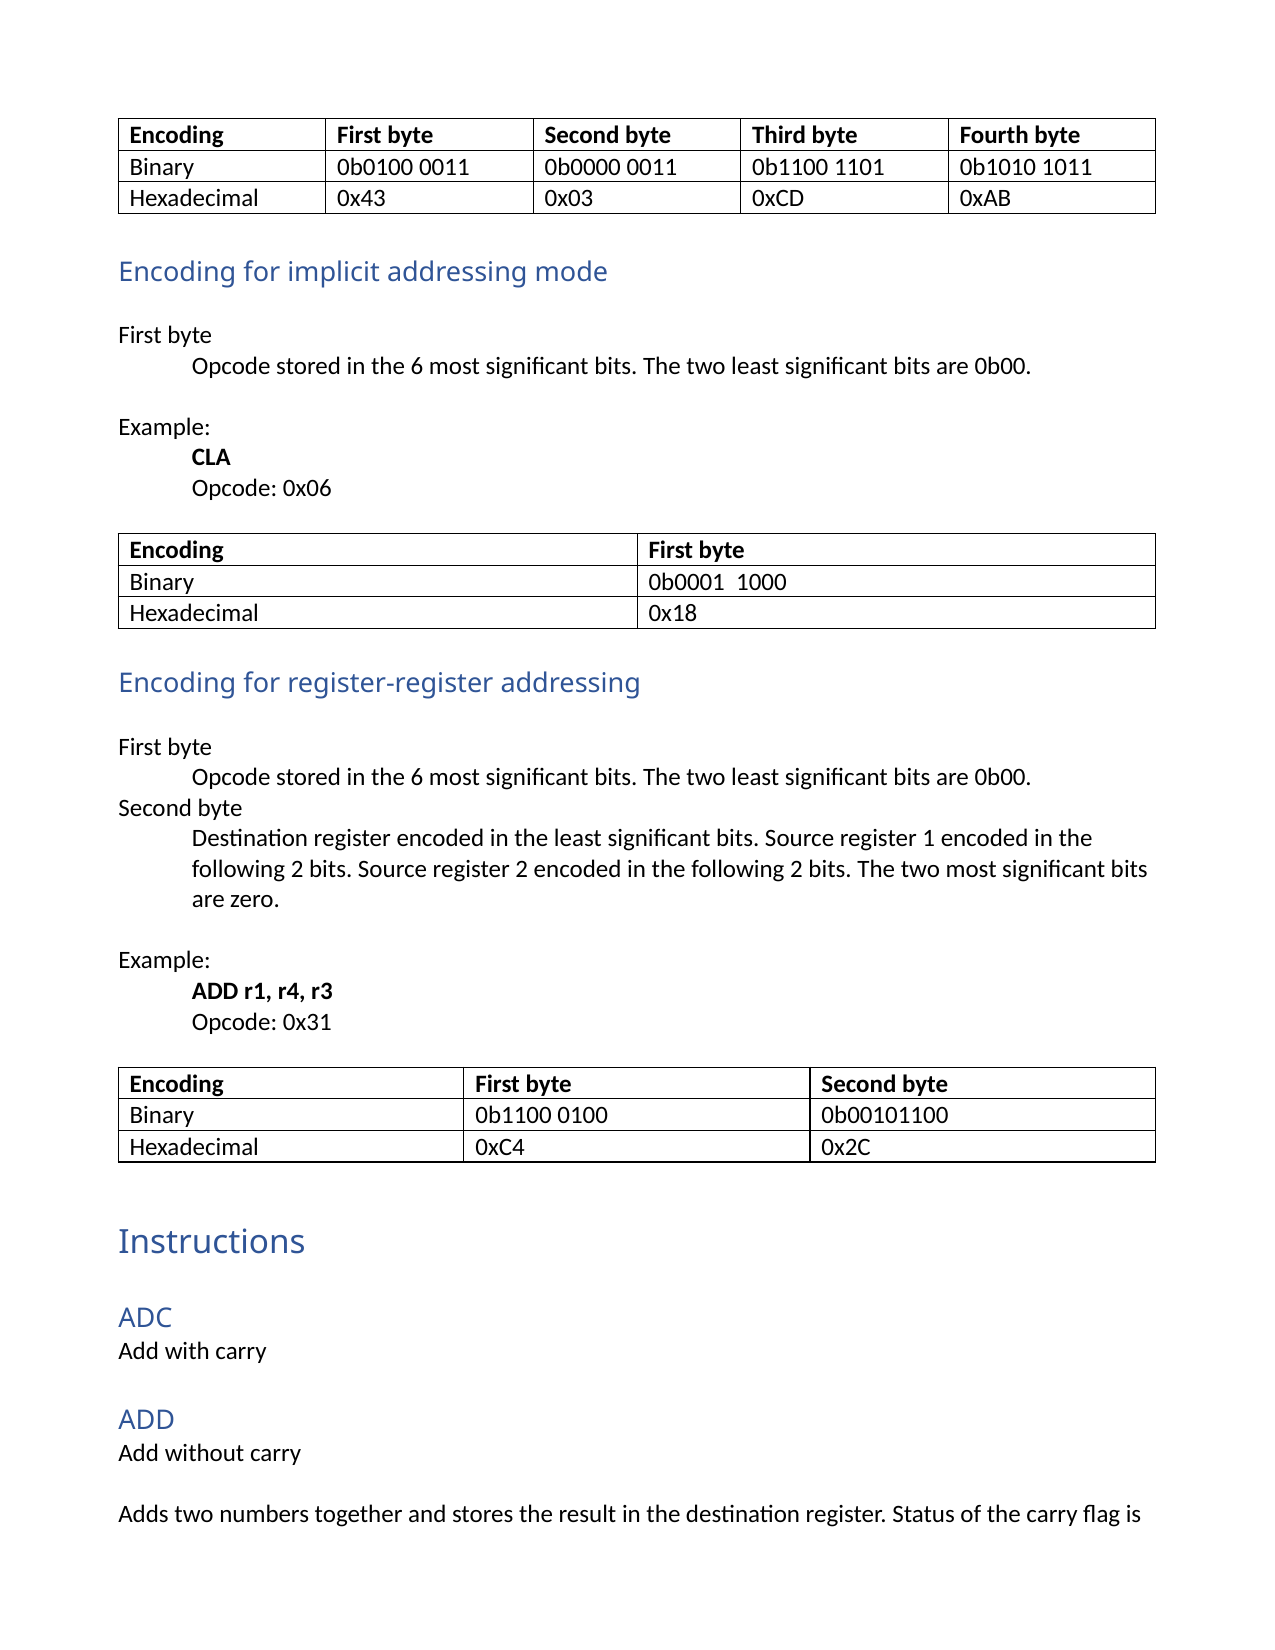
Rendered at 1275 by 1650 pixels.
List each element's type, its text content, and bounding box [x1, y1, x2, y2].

table_cell Binary [119, 566, 637, 596]
text Opcode stored in the 6 most significant bits. The two least significant bits are 0b00. [118, 761, 1157, 792]
table_cell 0xC4 [464, 1131, 809, 1161]
table_cell Hexadecimal [119, 597, 637, 628]
text Add with carry [118, 1335, 1157, 1365]
table_cell 0x2C [811, 1131, 1155, 1161]
table_cell Binary [119, 1099, 463, 1130]
subtitle ADC [118, 1298, 1157, 1335]
table_header First byte [638, 534, 1155, 565]
table_cell Hexadecimal [119, 1131, 463, 1161]
table_cell 0b0000 0011 [534, 151, 740, 181]
table_cell 0b1100 1101 [741, 151, 948, 181]
text Destination register encoded in the least significant bits. Source register 1 encoded in the following 2 bits. Source register 2 encoded in the following 2 bits. The two most significant bits are zero. [192, 822, 1157, 914]
table_header Second byte [534, 119, 740, 150]
text Example: [118, 411, 1157, 442]
table_header First byte [464, 1068, 809, 1098]
table_header Third byte [741, 119, 948, 150]
subtitle Encoding for register-register addressing [118, 663, 1157, 700]
table_cell 0x43 [326, 182, 533, 213]
table_cell 0b1010 1011 [949, 151, 1155, 181]
table_cell Hexadecimal [119, 182, 325, 213]
table_cell 0xAB [949, 182, 1155, 213]
subtitle ADD [118, 1400, 1157, 1437]
text ADD r1, r4, r3 [118, 975, 1157, 1006]
text Add without carry [118, 1437, 1157, 1467]
table_cell 0b0001 1000 [638, 566, 1155, 596]
table_header Fourth byte [949, 119, 1155, 150]
table_header Encoding [119, 119, 325, 150]
text Example: [118, 944, 1157, 975]
table_header Second byte [811, 1068, 1155, 1098]
table_cell Binary [119, 151, 325, 181]
table_header Encoding [119, 1068, 463, 1098]
subtitle Instructions [118, 1218, 1157, 1263]
text Opcode: 0x06 [118, 472, 1157, 503]
text First byte [118, 319, 1157, 350]
text Adds two numbers together and stores the result in the destination register. Status of the carry flag is [118, 1498, 1157, 1528]
text Opcode stored in the 6 most significant bits. The two least significant bits are 0b00. [118, 350, 1157, 381]
text First byte [118, 731, 1157, 761]
table_header Encoding [119, 534, 637, 565]
text Opcode: 0x31 [118, 1006, 1157, 1036]
table_cell 0b0100 0011 [326, 151, 533, 181]
table_header First byte [326, 119, 533, 150]
table_cell 0xCD [741, 182, 948, 213]
table_cell 0x03 [534, 182, 740, 213]
text CLA [118, 442, 1157, 472]
table_cell 0x18 [638, 597, 1155, 628]
table_cell 0b00101100 [811, 1099, 1155, 1130]
text Second byte [118, 792, 1157, 822]
table_cell 0b1100 0100 [464, 1099, 809, 1130]
subtitle Encoding for implicit addressing mode [118, 252, 1157, 289]
